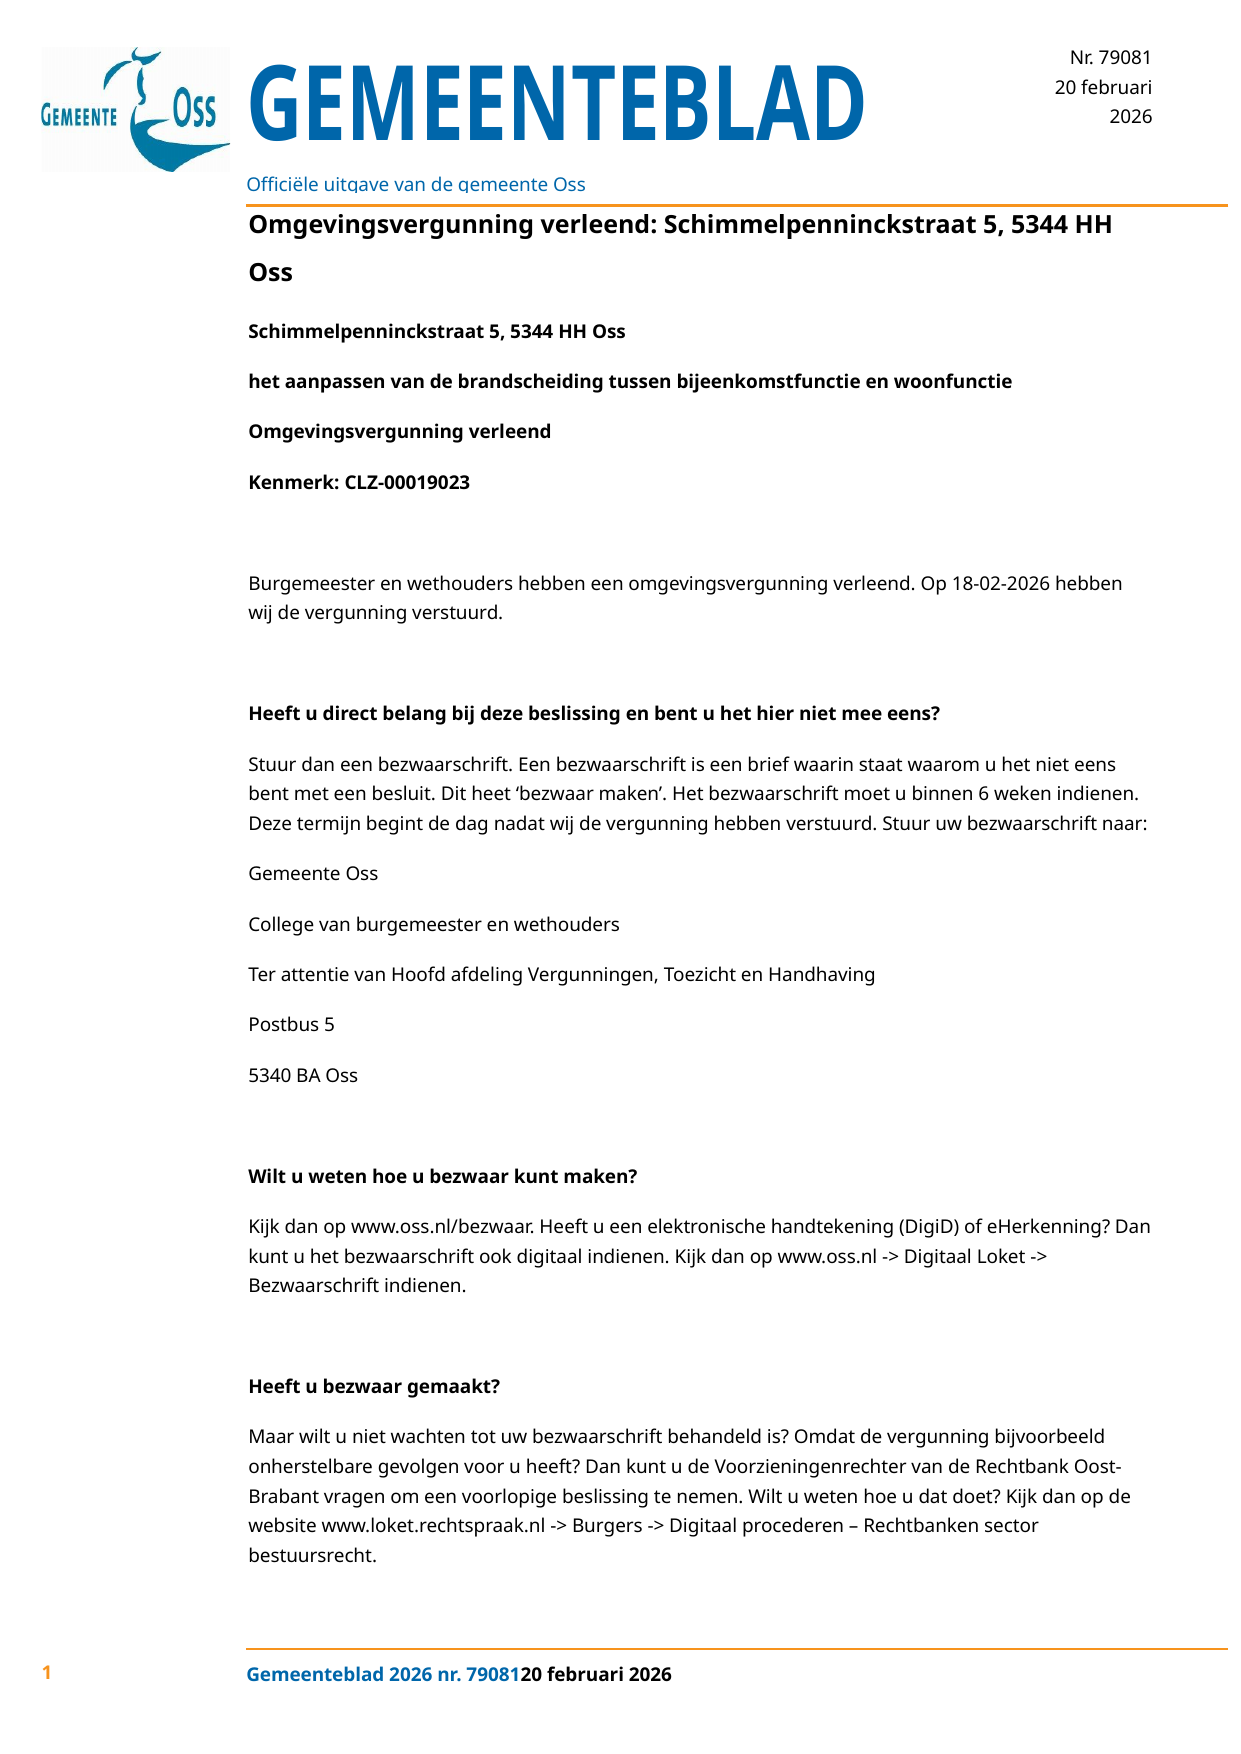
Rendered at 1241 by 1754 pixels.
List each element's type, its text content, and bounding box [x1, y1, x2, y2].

text het aanpassen van de brandscheiding tussen bijeenkomstfunctie en woonfunctie [248, 368, 1152, 394]
picture [41, 47, 231, 172]
text Heeft u direct belang bij deze beslissing en bent u het hier niet mee eens? [248, 700, 1152, 726]
text Burgemeester en wethouders hebben een omgevingsvergunning verleend. Op 18-02-2026 hebben wij de vergunning verstuurd. [248, 570, 1152, 625]
text Postbus 5 [248, 1012, 1152, 1037]
text 5340 BA Oss [248, 1062, 1152, 1088]
text Wilt u weten hoe u bezwaar kunt maken? [248, 1163, 1152, 1189]
text Omgevingsvergunning verleend: Schimmelpenninckstraat 5, 5344 HH Oss [248, 207, 1152, 288]
text Heeft u bezwaar gemaakt? [248, 1373, 1152, 1399]
text Omgevingsvergunning verleend [248, 419, 1152, 444]
text Stuur dan een bezwaarschrift. Een bezwaarschrift is een brief waarin staat waarom u het niet eens bent met een besluit. Dit heet ‘bezwaar maken’. Het bezwaarschrift moet u binnen 6 weken indienen. Deze termijn begint de dag nadat wij de vergunning hebben verstuurd. Stuur uw bezwaarschrift naar: [248, 751, 1152, 836]
text Schimmelpenninckstraat 5, 5344 HH Oss [248, 318, 1152, 344]
text Kenmerk: CLZ-00019023 [248, 469, 1152, 495]
text College van burgemeester en wethouders [248, 911, 1152, 937]
text Kijk dan op www.oss.nl/bezwaar. Heeft u een elektronische handtekening (DigiD) of eHerkenning? Dan kunt u het bezwaarschrift ook digitaal indienen. Kijk dan op www.oss.nl -> Digitaal Loket -> Bezwaarschrift indienen. [248, 1213, 1152, 1298]
text Ter attentie van Hoofd afdeling Vergunningen, Toezicht en Handhaving [248, 961, 1152, 987]
text Gemeente Oss [248, 860, 1152, 886]
text Maar wilt u niet wachten tot uw bezwaarschrift behandeld is? Omdat de vergunning bijvoorbeeld onherstelbare gevolgen voor u heeft? Dan kunt u de Voorzieningenrechter van de Rechtbank Oost-Brabant vragen om een voorlopige beslissing te nemen. Wilt u weten hoe u dat doet? Kijk dan op de website www.loket.rechtspraak.nl -> Burgers -> Digitaal procederen – Rechtbanken sector bestuursrecht. [248, 1424, 1152, 1568]
